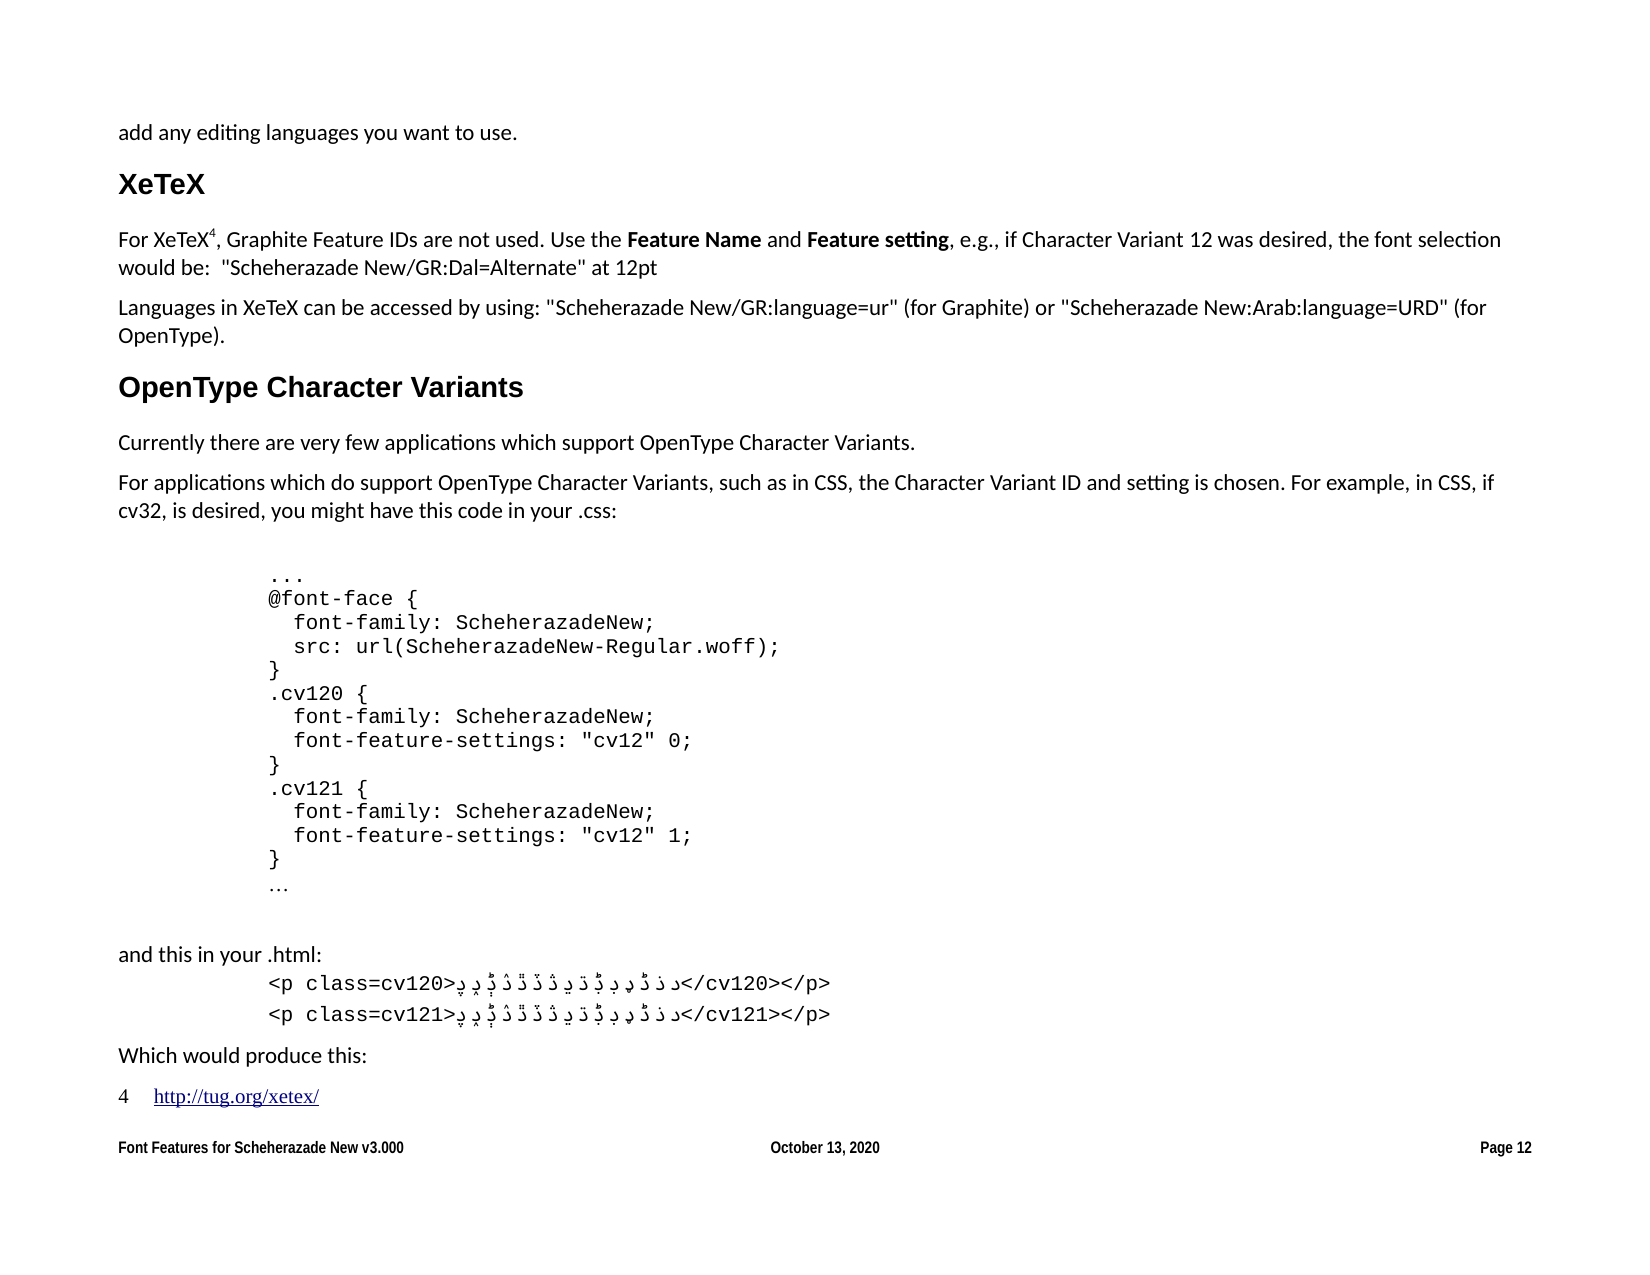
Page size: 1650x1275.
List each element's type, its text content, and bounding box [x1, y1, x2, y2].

text http://tug.org/xetex/ [118, 1084, 1532, 1108]
text Languages in XeTeX can be accessed by using: "Scheherazade New/GR:language=ur" (for Graphite) or "Scheherazade New:Arab:language=URD" (for OpenType). [118, 293, 1532, 349]
text … [268, 872, 1532, 896]
text src: url(ScheherazadeNew-Regular.woff); [268, 636, 1532, 659]
text .cv120 { [268, 683, 1532, 707]
text font-feature-settings: "cv12" 1; [268, 825, 1532, 848]
text @font-face { [268, 588, 1532, 612]
subtitle OpenType Character Variants [118, 370, 1532, 403]
text } [268, 754, 1532, 777]
subtitle XeTeX [118, 167, 1532, 201]
text } [268, 848, 1532, 872]
text ... [268, 565, 1532, 588]
text } [268, 659, 1532, 683]
text <p class=cv121>د ذ ڈ ډ ڊ ڋ ڌ ڍ ڎ ڏ ڐ ۮ ݙ ݚ ࢮ</cv121></p> [268, 999, 1532, 1028]
text add any editing languages you want to use. [118, 118, 1532, 146]
text Currently there are very few applications which support OpenType Character Variants. [118, 428, 1532, 456]
text Which would produce this: [118, 1042, 1532, 1069]
text font-family: ScheherazadeNew; [268, 612, 1532, 636]
text font-feature-settings: "cv12" 0; [268, 730, 1532, 754]
text and this in your .html: [118, 941, 1532, 968]
text .cv121 { [268, 777, 1532, 801]
text font-family: ScheherazadeNew; [268, 801, 1532, 825]
text <p class=cv120>د ذ ڈ ډ ڊ ڋ ڌ ڍ ڎ ڏ ڐ ۮ ݙ ݚ ࢮ</cv120></p> [268, 968, 1532, 997]
text For applications which do support OpenType Character Variants, such as in CSS, the Character Variant ID and setting is chosen. For example, in CSS, if cv32, is desired, you might have this code in your .css: [118, 468, 1532, 524]
text font-family: ScheherazadeNew; [268, 707, 1532, 730]
text For XeTeX, Graphite Feature IDs are not used. Use the Feature Name and Feature setting, e.g., if Character Variant 12 was desired, the font selection would be: "Scheherazade New/GR:Dal=Alternate" at 12pt [118, 225, 1532, 281]
